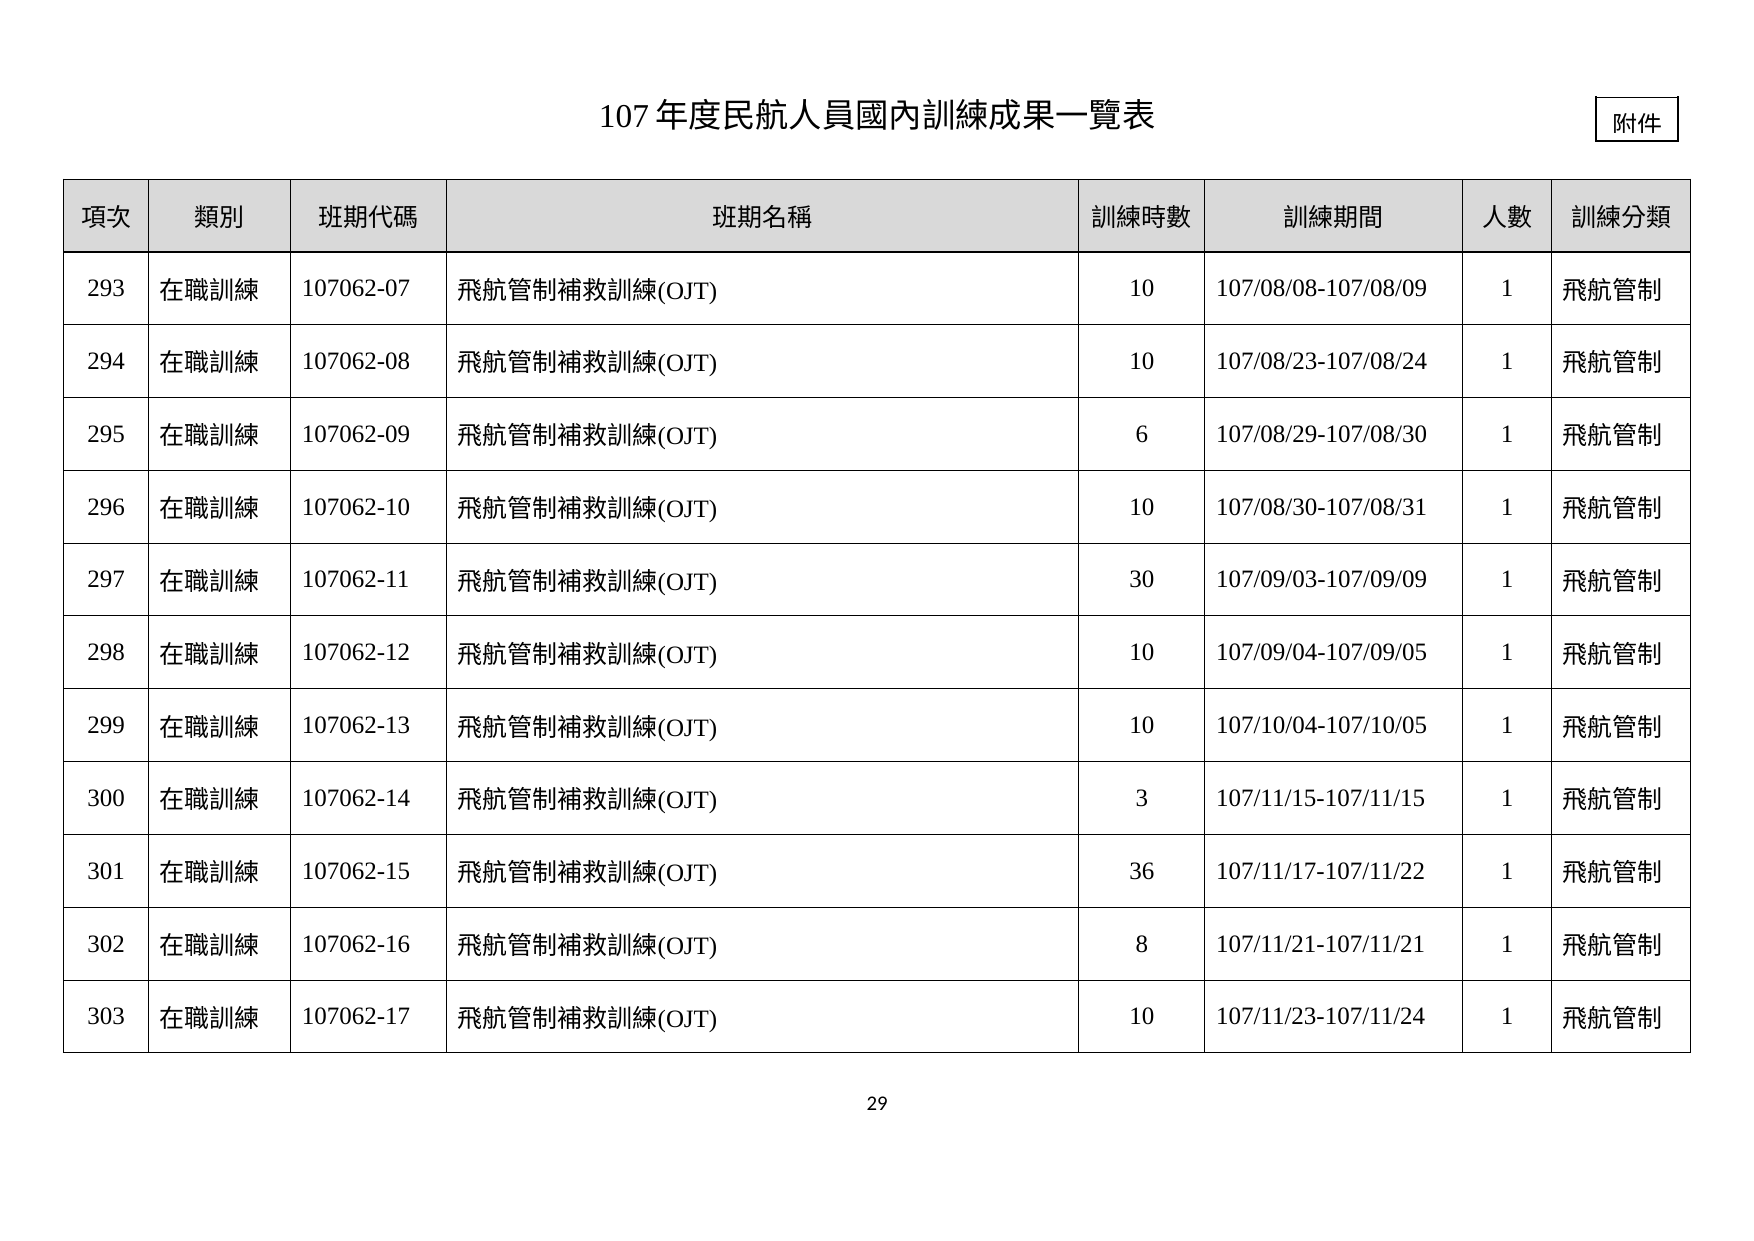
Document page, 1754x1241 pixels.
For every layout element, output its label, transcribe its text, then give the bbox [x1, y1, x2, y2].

table_cell 8 [1079, 908, 1204, 979]
table_cell 飛航管制 [1552, 981, 1690, 1052]
table_header 班期名稱 [447, 180, 1078, 251]
table_cell 107062-15 [291, 835, 446, 907]
table_cell 飛航管制補救訓練(OJT) [447, 835, 1078, 907]
table_cell 1 [1463, 398, 1551, 470]
table_cell 飛航管制 [1552, 325, 1690, 397]
table_cell 10 [1079, 325, 1204, 397]
table_cell 107062-07 [291, 253, 446, 324]
table_cell 在職訓練 [149, 325, 290, 397]
table_cell 1 [1463, 762, 1551, 834]
table_cell 1 [1463, 325, 1551, 397]
table_cell 10 [1079, 616, 1204, 688]
table_cell 107062-14 [291, 762, 446, 834]
table_cell 在職訓練 [149, 616, 290, 688]
table_cell 飛航管制 [1552, 398, 1690, 470]
table_cell 10 [1079, 471, 1204, 543]
table_header 訓練分類 [1552, 180, 1690, 251]
table_header 人數 [1463, 180, 1551, 251]
table_cell 飛航管制補救訓練(OJT) [447, 689, 1078, 761]
table_cell 303 [64, 981, 148, 1052]
table_cell 在職訓練 [149, 471, 290, 543]
table_header 訓練期間 [1205, 180, 1462, 251]
table_cell 6 [1079, 398, 1204, 470]
table_cell 302 [64, 908, 148, 979]
table_cell 1 [1463, 471, 1551, 543]
table_cell 107062-17 [291, 981, 446, 1052]
table_cell 298 [64, 616, 148, 688]
table_cell 301 [64, 835, 148, 907]
table_cell 3 [1079, 762, 1204, 834]
table_cell 107062-13 [291, 689, 446, 761]
table_cell 10 [1079, 689, 1204, 761]
table_cell 299 [64, 689, 148, 761]
table_cell 飛航管制 [1552, 762, 1690, 834]
table_header 項次 [64, 180, 148, 251]
table_cell 1 [1463, 835, 1551, 907]
table_cell 1 [1463, 689, 1551, 761]
table_header 班期代碼 [291, 180, 446, 251]
table_cell 10 [1079, 981, 1204, 1052]
table_cell 飛航管制補救訓練(OJT) [447, 762, 1078, 834]
table_cell 36 [1079, 835, 1204, 907]
table_cell 飛航管制補救訓練(OJT) [447, 398, 1078, 470]
table_cell 1 [1463, 616, 1551, 688]
table_cell 飛航管制 [1552, 908, 1690, 979]
table_cell 297 [64, 544, 148, 615]
table_cell 飛航管制 [1552, 471, 1690, 543]
table_cell 飛航管制補救訓練(OJT) [447, 253, 1078, 324]
table_cell 107/09/04-107/09/05 [1205, 616, 1462, 688]
table_cell 107062-08 [291, 325, 446, 397]
table_cell 300 [64, 762, 148, 834]
table_cell 在職訓練 [149, 544, 290, 615]
table_cell 107062-09 [291, 398, 446, 470]
table_cell 在職訓練 [149, 253, 290, 324]
table_cell 107/11/15-107/11/15 [1205, 762, 1462, 834]
table_header 類別 [149, 180, 290, 251]
table_cell 107/11/21-107/11/21 [1205, 908, 1462, 979]
table_cell 107/08/23-107/08/24 [1205, 325, 1462, 397]
table_cell 107/08/29-107/08/30 [1205, 398, 1462, 470]
table_cell 107062-11 [291, 544, 446, 615]
table_cell 在職訓練 [149, 689, 290, 761]
table_cell 30 [1079, 544, 1204, 615]
table_cell 107062-10 [291, 471, 446, 543]
table_cell 107/11/17-107/11/22 [1205, 835, 1462, 907]
table_cell 在職訓練 [149, 981, 290, 1052]
table_cell 107/08/08-107/08/09 [1205, 253, 1462, 324]
table_cell 295 [64, 398, 148, 470]
table_cell 在職訓練 [149, 835, 290, 907]
table_cell 107062-12 [291, 616, 446, 688]
table_cell 1 [1463, 253, 1551, 324]
table_cell 飛航管制 [1552, 689, 1690, 761]
table_cell 飛航管制 [1552, 253, 1690, 324]
table_cell 1 [1463, 981, 1551, 1052]
table_cell 飛航管制補救訓練(OJT) [447, 325, 1078, 397]
table_cell 1 [1463, 908, 1551, 979]
table_cell 107/10/04-107/10/05 [1205, 689, 1462, 761]
table_cell 10 [1079, 253, 1204, 324]
table_cell 飛航管制補救訓練(OJT) [447, 544, 1078, 615]
table_cell 107/11/23-107/11/24 [1205, 981, 1462, 1052]
table_cell 飛航管制補救訓練(OJT) [447, 616, 1078, 688]
table_cell 296 [64, 471, 148, 543]
table_cell 飛航管制補救訓練(OJT) [447, 981, 1078, 1052]
table_cell 294 [64, 325, 148, 397]
table_cell 在職訓練 [149, 398, 290, 470]
table_cell 293 [64, 253, 148, 324]
table_cell 在職訓練 [149, 762, 290, 834]
table_cell 107062-16 [291, 908, 446, 979]
table_cell 在職訓練 [149, 908, 290, 979]
table_header 訓練時數 [1079, 180, 1204, 251]
table_cell 107/09/03-107/09/09 [1205, 544, 1462, 615]
table_cell 飛航管制補救訓練(OJT) [447, 908, 1078, 979]
table_cell 107/08/30-107/08/31 [1205, 471, 1462, 543]
table_cell 1 [1463, 544, 1551, 615]
table_cell 飛航管制 [1552, 835, 1690, 907]
table_cell 飛航管制補救訓練(OJT) [447, 471, 1078, 543]
table_cell 飛航管制 [1552, 616, 1690, 688]
table_cell 飛航管制 [1552, 544, 1690, 615]
